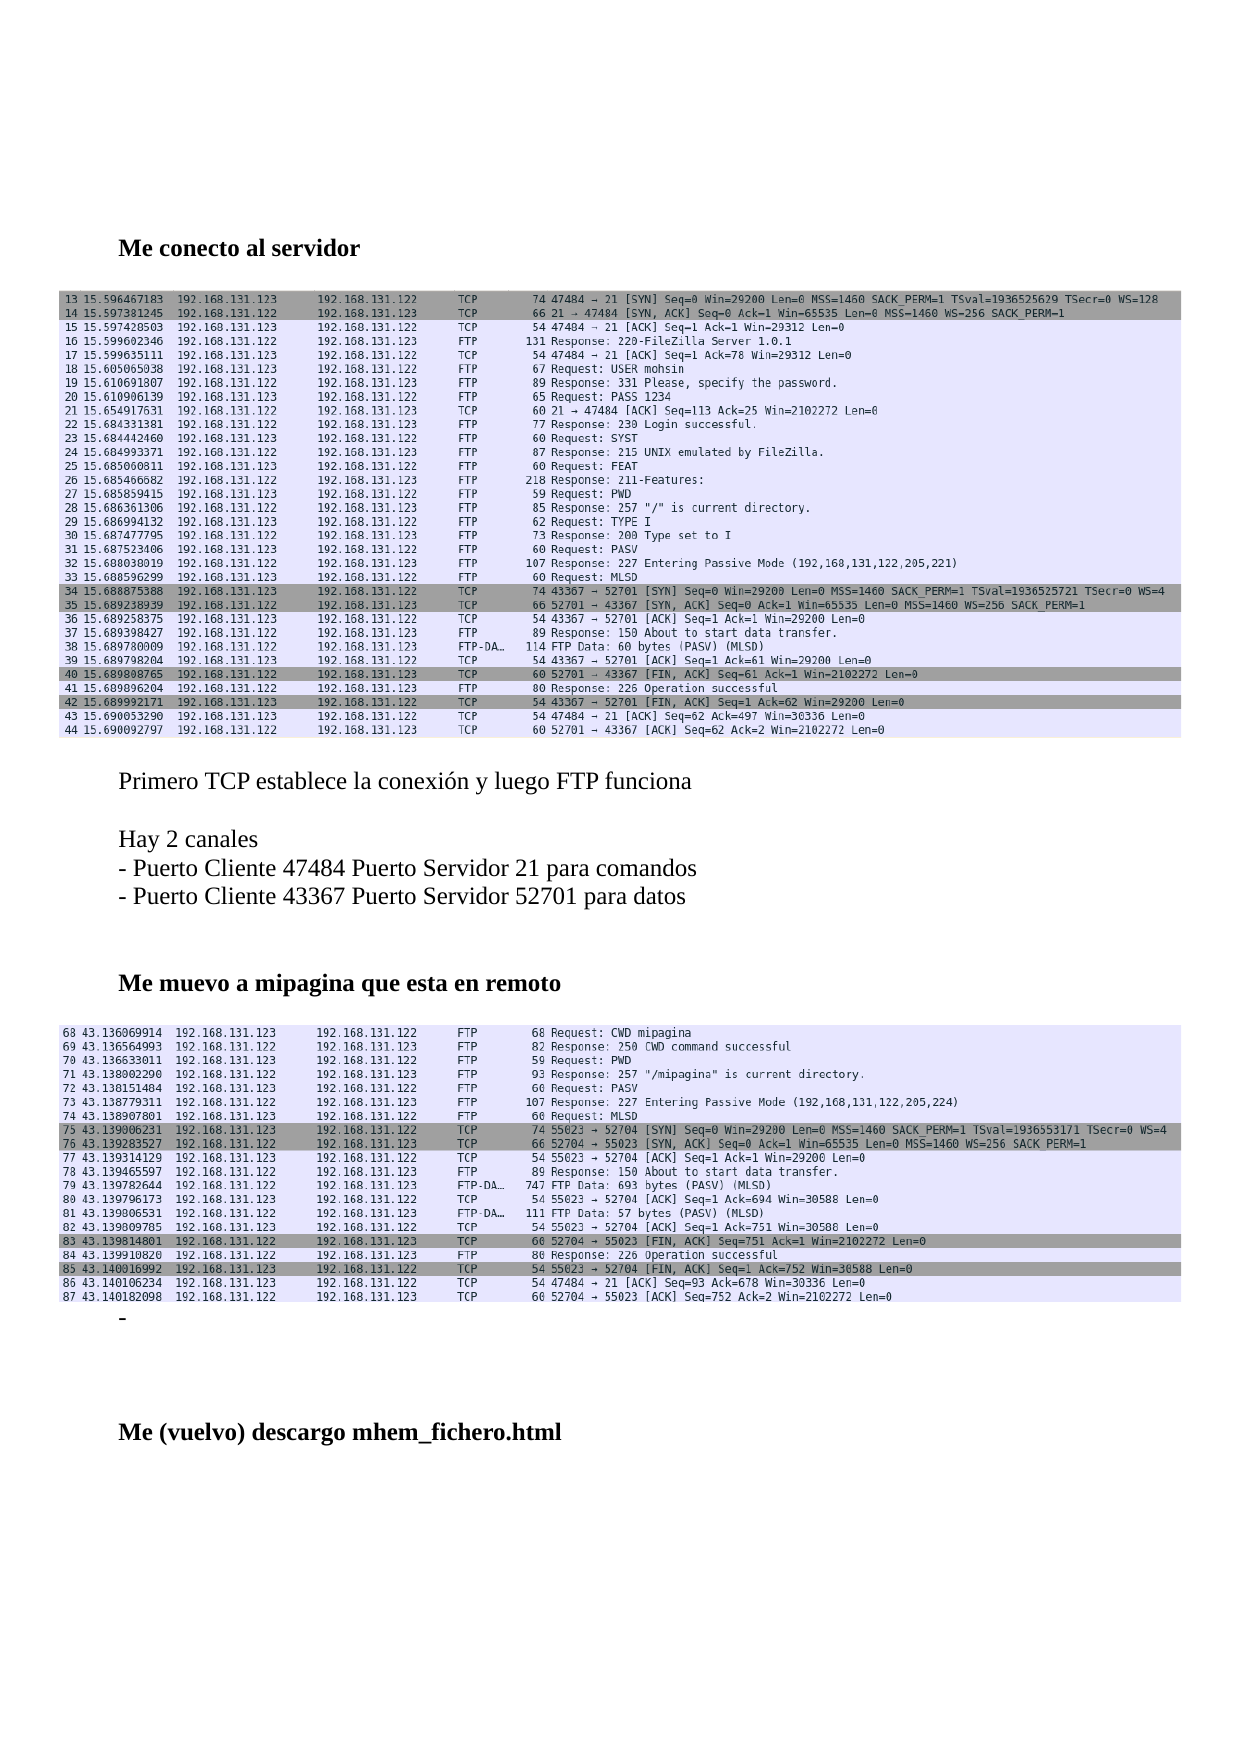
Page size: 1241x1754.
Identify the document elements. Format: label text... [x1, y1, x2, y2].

text Hay 2 canales [118, 824, 1122, 853]
text Me muevo a mipagina que esta en remoto [118, 968, 1122, 996]
text Me (vuelvo) descargo mhem_fichero.html [118, 1417, 1122, 1446]
picture [59, 290, 1182, 738]
text Me conecto al servidor [118, 233, 1122, 262]
text - Puerto Cliente 43367 Puerto Servidor 52701 para datos [118, 881, 1122, 910]
picture [59, 1025, 1182, 1302]
text - Puerto Cliente 47484 Puerto Servidor 21 para comandos [118, 853, 1122, 881]
text Primero TCP establece la conexión y luego FTP funciona [118, 766, 1122, 795]
text - [118, 1302, 1122, 1331]
